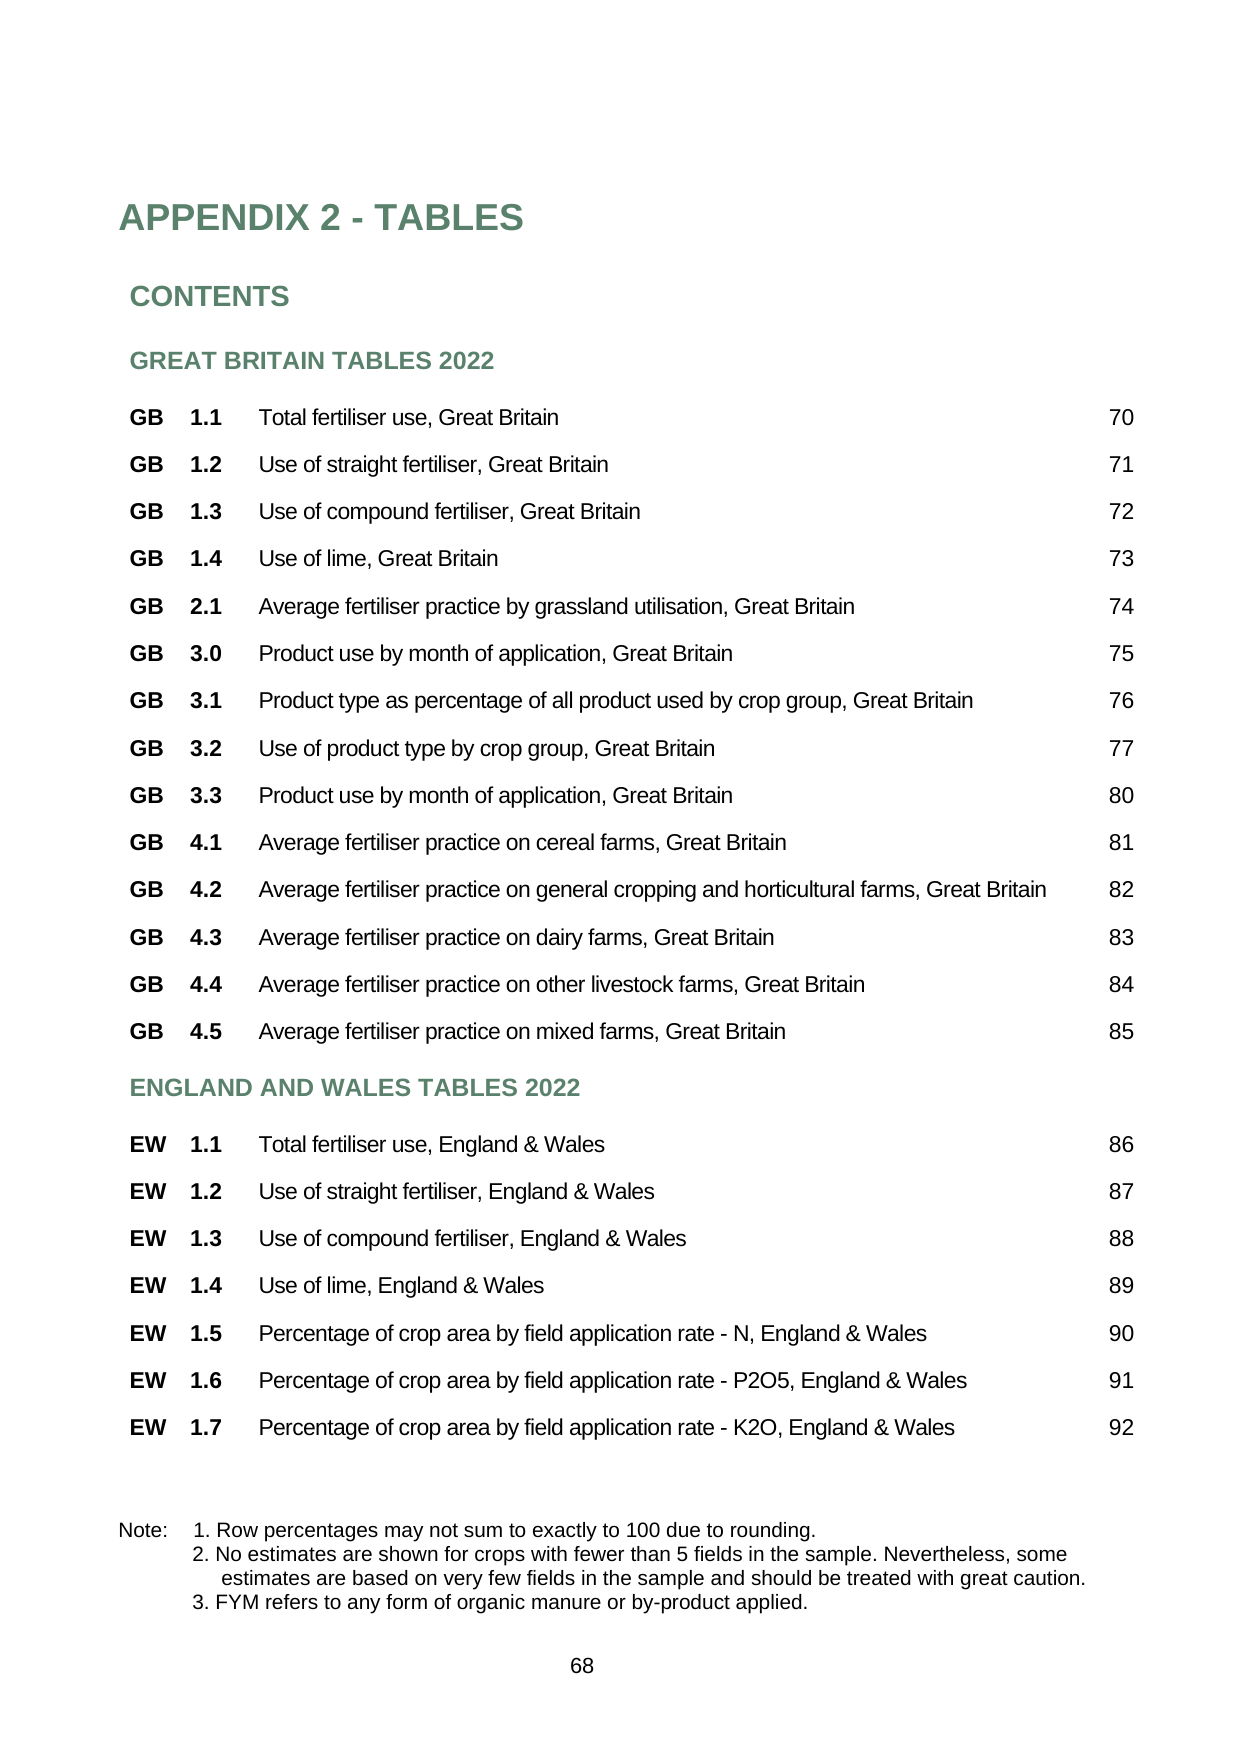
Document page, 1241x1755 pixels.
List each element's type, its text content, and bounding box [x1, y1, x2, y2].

table_cell 81 [1083, 819, 1134, 866]
table_cell 1.5 [179, 1309, 247, 1357]
table_header CONTENTS [118, 263, 1083, 328]
table_cell GB [118, 582, 179, 629]
table_cell GB [118, 961, 179, 1008]
table_cell GB [118, 440, 179, 488]
table_header [1083, 263, 1134, 328]
table_cell Use of lime, England & Wales [247, 1262, 1083, 1309]
table_cell Average fertiliser practice on dairy farms, Great Britain [247, 913, 1083, 961]
table_cell Product use by month of application, Great Britain [247, 771, 1083, 819]
text 3. FYM refers to any form of organic manure or by-product applied. [192, 1589, 1122, 1613]
table_cell 77 [1083, 724, 1134, 771]
table_cell 1.7 [179, 1404, 247, 1451]
table_cell 1.4 [179, 535, 247, 582]
table_cell GB [118, 393, 179, 440]
table_cell Use of lime, Great Britain [247, 535, 1083, 582]
table_cell Product use by month of application, Great Britain [247, 630, 1083, 677]
table_cell 87 [1083, 1168, 1134, 1215]
table_cell 3.2 [179, 724, 247, 771]
table_cell Use of compound fertiliser, Great Britain [247, 488, 1083, 535]
table_cell 3.3 [179, 771, 247, 819]
table_cell 4.3 [179, 913, 247, 961]
table_cell Average fertiliser practice on mixed farms, Great Britain [247, 1008, 1083, 1055]
table_cell Use of straight fertiliser, England & Wales [247, 1168, 1083, 1215]
table_cell 3.1 [179, 677, 247, 724]
table_cell 1.3 [179, 1215, 247, 1262]
table_cell 86 [1083, 1120, 1134, 1167]
table_cell GB [118, 535, 179, 582]
table_cell 1.3 [179, 488, 247, 535]
table_cell EW [118, 1120, 179, 1167]
table_cell Use of straight fertiliser, Great Britain [247, 440, 1083, 488]
table_cell [247, 1451, 1083, 1498]
table_cell EW [118, 1404, 179, 1451]
table_cell GB [118, 724, 179, 771]
table_cell 1.2 [179, 1168, 247, 1215]
table_cell GB [118, 913, 179, 961]
table_cell EW [118, 1262, 179, 1309]
table_cell 70 [1083, 393, 1134, 440]
table_cell GB [118, 677, 179, 724]
table_cell [1083, 1055, 1134, 1120]
table_cell Average fertiliser practice on cereal farms, Great Britain [247, 819, 1083, 866]
table_cell [179, 1451, 247, 1498]
table_cell Percentage of crop area by field application rate - K2O, England & Wales [247, 1404, 1083, 1451]
table_cell GB [118, 1008, 179, 1055]
table_cell ENGLAND AND WALES TABLES 2022 [118, 1055, 1083, 1120]
table_cell 89 [1083, 1262, 1134, 1309]
table_cell Average fertiliser practice on general cropping and horticultural farms, Great Britain [247, 866, 1083, 913]
table_cell 72 [1083, 488, 1134, 535]
table_cell GB [118, 630, 179, 677]
table_cell GB [118, 866, 179, 913]
table_cell 1.6 [179, 1357, 247, 1404]
table_cell GB [118, 771, 179, 819]
table_cell 4.1 [179, 819, 247, 866]
table_cell Percentage of crop area by field application rate - P2O5, England & Wales [247, 1357, 1083, 1404]
table_cell GB [118, 819, 179, 866]
table_cell 83 [1083, 913, 1134, 961]
table_cell 1.1 [179, 393, 247, 440]
table_cell 75 [1083, 630, 1134, 677]
table_cell 1.4 [179, 1262, 247, 1309]
table_cell Total fertiliser use, Great Britain [247, 393, 1083, 440]
table_cell 91 [1083, 1357, 1134, 1404]
table_cell 92 [1083, 1404, 1134, 1451]
table_cell EW [118, 1168, 179, 1215]
table_cell 1.2 [179, 440, 247, 488]
table_cell [1083, 1451, 1134, 1498]
table_cell 80 [1083, 771, 1134, 819]
table_cell 88 [1083, 1215, 1134, 1262]
table_cell [118, 1451, 179, 1498]
table_cell GREAT BRITAIN TABLES 2022 [118, 328, 1083, 393]
table_cell GB [118, 488, 179, 535]
table_cell 4.5 [179, 1008, 247, 1055]
table_cell Average fertiliser practice by grassland utilisation, Great Britain [247, 582, 1083, 629]
table_cell 73 [1083, 535, 1134, 582]
table_cell 76 [1083, 677, 1134, 724]
table_cell EW [118, 1215, 179, 1262]
table_cell 4.2 [179, 866, 247, 913]
table_cell 2.1 [179, 582, 247, 629]
table_cell Use of compound fertiliser, England & Wales [247, 1215, 1083, 1262]
table_cell Use of product type by crop group, Great Britain [247, 724, 1083, 771]
table_cell 85 [1083, 1008, 1134, 1055]
table_cell Product type as percentage of all product used by crop group, Great Britain [247, 677, 1083, 724]
table_cell 4.4 [179, 961, 247, 1008]
table_cell 82 [1083, 866, 1134, 913]
table_cell EW [118, 1357, 179, 1404]
table_cell 71 [1083, 440, 1134, 488]
table_cell 74 [1083, 582, 1134, 629]
table_cell [1083, 328, 1134, 393]
table_cell Average fertiliser practice on other livestock farms, Great Britain [247, 961, 1083, 1008]
table_cell EW [118, 1309, 179, 1357]
text Note: 1. Row percentages may not sum to exactly to 100 due to rounding. [118, 1518, 1122, 1542]
table_cell 1.1 [179, 1120, 247, 1167]
table_cell 3.0 [179, 630, 247, 677]
subtitle Appendix 2 - Tables [118, 195, 1122, 238]
text 2. No estimates are shown for crops with fewer than 5 fields in the sample. Nevertheless, some estimates are based on very few fields in the sample and should be treated with great caution. [192, 1542, 1122, 1589]
table_cell 84 [1083, 961, 1134, 1008]
table_cell Percentage of crop area by field application rate - N, England & Wales [247, 1309, 1083, 1357]
table_cell Total fertiliser use, England & Wales [247, 1120, 1083, 1167]
table_cell 90 [1083, 1309, 1134, 1357]
